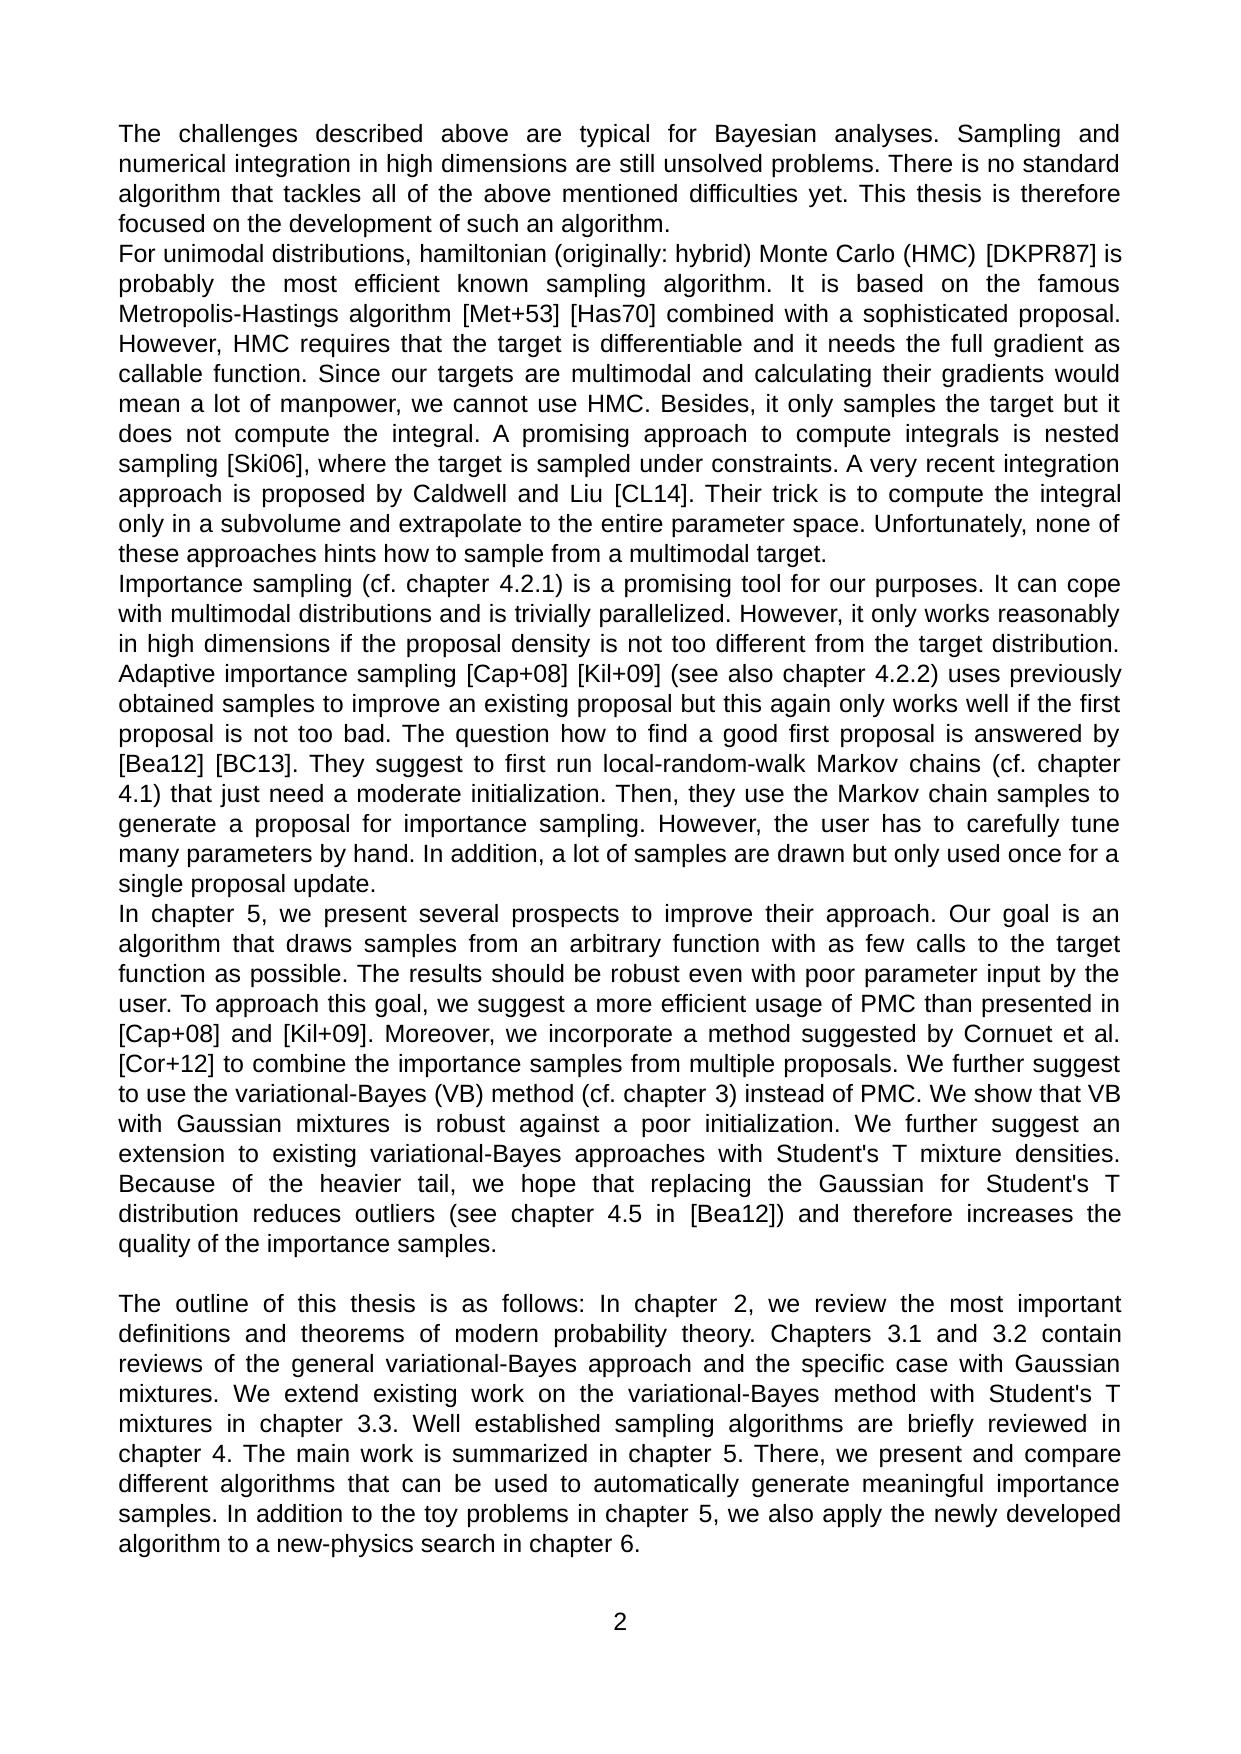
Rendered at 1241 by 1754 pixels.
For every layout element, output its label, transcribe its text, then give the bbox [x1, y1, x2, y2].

text In chapter 5, we present several prospects to improve their approach. Our goal is an algorithm that draws samples from an arbitrary function with as few calls to the target function as possible. The results should be robust even with poor parameter input by the user. To approach this goal, we suggest a more efficient usage of PMC than presented in [Cap+08] and [Kil+09]. Moreover, we incorporate a method suggested by Cornuet et al. [Cor+12] to combine the importance samples from multiple proposals. We further suggest to use the variational-Bayes (VB) method (cf. chapter 3) instead of PMC. We show that VB with Gaussian mixtures is robust against a poor initialization. We further suggest an extension to existing variational-Bayes approaches with Student's T mixture densities. Because of the heavier tail, we hope that replacing the Gaussian for Student's T distribution reduces outliers (see chapter 4.5 in [Bea12]) and therefore increases the quality of the importance samples. [118, 898, 1122, 1258]
text The challenges described above are typical for Bayesian analyses. Sampling and numerical integration in high dimensions are still unsolved problems. There is no standard algorithm that tackles all of the above mentioned difficulties yet. This thesis is therefore focused on the development of such an algorithm. [118, 118, 1122, 238]
text Importance sampling (cf. chapter 4.2.1) is a promising tool for our purposes. It can cope with multimodal distributions and is trivially parallelized. However, it only works reasonably in high dimensions if the proposal density is not too different from the target distribution. Adaptive importance sampling [Cap+08] [Kil+09] (see also chapter 4.2.2) uses previously obtained samples to improve an existing proposal but this again only works well if the first proposal is not too bad. The question how to find a good first proposal is answered by [Bea12] [BC13]. They suggest to first run local-random-walk Markov chains (cf. chapter 4.1) that just need a moderate initialization. Then, they use the Markov chain samples to generate a proposal for importance sampling. However, the user has to carefully tune many parameters by hand. In addition, a lot of samples are drawn but only used once for a single proposal update. [118, 568, 1122, 898]
text For unimodal distributions, hamiltonian (originally: hybrid) Monte Carlo (HMC) [DKPR87] is probably the most efficient known sampling algorithm. It is based on the famous Metropolis-Hastings algorithm [Met+53] [Has70] combined with a sophisticated proposal. However, HMC requires that the target is differentiable and it needs the full gradient as callable function. Since our targets are multimodal and calculating their gradients would mean a lot of manpower, we cannot use HMC. Besides, it only samples the target but it does not compute the integral. A promising approach to compute integrals is nested sampling [Ski06], where the target is sampled under constraints. A very recent integration approach is proposed by Caldwell and Liu [CL14]. Their trick is to compute the integral only in a subvolume and extrapolate to the entire parameter space. Unfortunately, none of these approaches hints how to sample from a multimodal target. [118, 238, 1122, 568]
text The outline of this thesis is as follows: In chapter 2, we review the most important definitions and theorems of modern probability theory. Chapters 3.1 and 3.2 contain reviews of the general variational-Bayes approach and the specific case with Gaussian mixtures. We extend existing work on the variational-Bayes method with Student's T mixtures in chapter 3.3. Well established sampling algorithms are briefly reviewed in chapter 4. The main work is summarized in chapter 5. There, we present and compare different algorithms that can be used to automatically generate meaningful importance samples. In addition to the toy problems in chapter 5, we also apply the newly developed algorithm to a new-physics search in chapter 6. [118, 1288, 1122, 1558]
